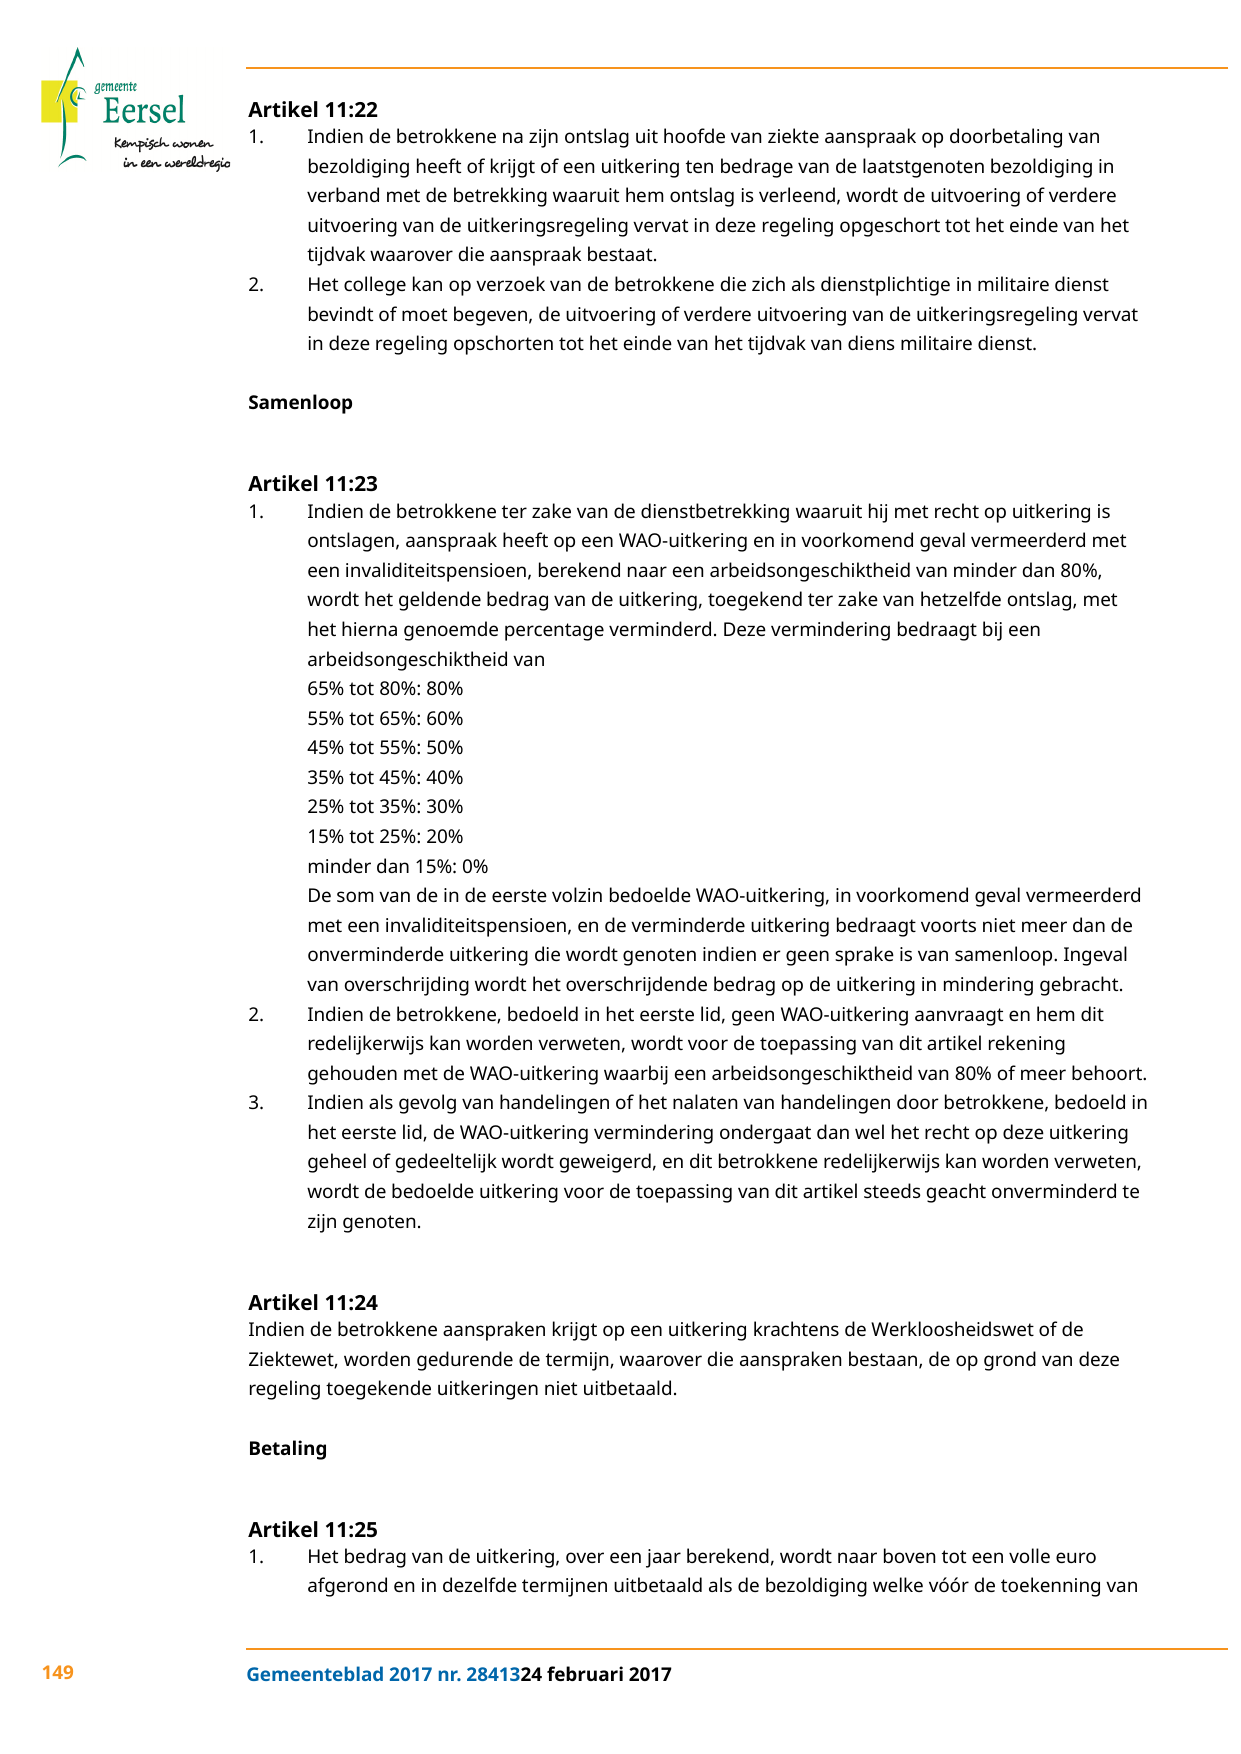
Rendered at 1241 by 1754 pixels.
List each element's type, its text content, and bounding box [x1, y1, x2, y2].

list minder dan 15%: 0% [248, 853, 1152, 879]
list 45% tot 55%: 50% [248, 734, 1152, 760]
list Het college kan op verzoek van de betrokkene die zich als dienstplichtige in militaire dienst bevindt of moet begeven, de uitvoering of verdere uitvoering van de uitkeringsregeling vervat in deze regeling opschorten tot het einde van het tijdvak van diens militaire dienst. [248, 271, 1152, 356]
text Artikel 11:24 [248, 1288, 1152, 1316]
picture [41, 47, 231, 172]
text Indien de betrokkene aanspraken krijgt op een uitkering krachtens de Werkloosheidswet of de Ziektewet, worden gedurende de termijn, waarover die aanspraken bestaan, de op grond van deze regeling toegekende uitkeringen niet uitbetaald. [248, 1316, 1152, 1401]
text Artikel 11:25 [248, 1515, 1152, 1543]
list Het bedrag van de uitkering, over een jaar berekend, wordt naar boven tot een volle euro afgerond en in dezelfde termijnen uitbetaald als de bezoldiging welke vóór de toekenning van [248, 1543, 1152, 1598]
list 25% tot 35%: 30% [248, 794, 1152, 819]
list De som van de in de eerste volzin bedoelde WAO-uitkering, in voorkomend geval vermeerderd met een invaliditeitspensioen, en de verminderde uitkering bedraagt voorts niet meer dan de onverminderde uitkering die wordt genoten indien er geen sprake is van samenloop. Ingeval van overschrijding wordt het overschrijdende bedrag op de uitkering in mindering gebracht. [248, 882, 1152, 997]
list Indien de betrokkene, bedoeld in het eerste lid, geen WAO-uitkering aanvraagt en hem dit redelijkerwijs kan worden verweten, wordt voor de toepassing van dit artikel rekening gehouden met de WAO-uitkering waarbij een arbeidsongeschiktheid van 80% of meer behoort. [248, 1001, 1152, 1086]
list 55% tot 65%: 60% [248, 705, 1152, 731]
text Samenloop [248, 389, 1152, 415]
list 65% tot 80%: 80% [248, 675, 1152, 701]
list Indien de betrokkene na zijn ontslag uit hoofde van ziekte aanspraak op doorbetaling van bezoldiging heeft of krijgt of een uitkering ten bedrage van de laatstgenoten bezoldiging in verband met de betrekking waaruit hem ontslag is verleend, wordt de uitvoering of verdere uitvoering van de uitkeringsregeling vervat in deze regeling opgeschort tot het einde van het tijdvak waarover die aanspraak bestaat. [248, 123, 1152, 267]
list Indien de betrokkene ter zake van de dienstbetrekking waaruit hij met recht op uitkering is ontslagen, aanspraak heeft op een WAO-uitkering en in voorkomend geval vermeerderd met een invaliditeitspensioen, berekend naar een arbeidsongeschiktheid van minder dan 80%, wordt het geldende bedrag van de uitkering, toegekend ter zake van hetzelfde ontslag, met het hierna genoemde percentage verminderd. Deze vermindering bedraagt bij een arbeidsongeschiktheid van [248, 498, 1152, 672]
list 35% tot 45%: 40% [248, 764, 1152, 790]
text Artikel 11:23 [248, 469, 1152, 498]
list Indien als gevolg van handelingen of het nalaten van handelingen door betrokkene, bedoeld in het eerste lid, de WAO-uitkering vermindering ondergaat dan wel het recht op deze uitkering geheel of gedeeltelijk wordt geweigerd, en dit betrokkene redelijkerwijs kan worden verweten, wordt de bedoelde uitkering voor de toepassing van dit artikel steeds geacht onverminderd te zijn genoten. [248, 1089, 1152, 1234]
list 15% tot 25%: 20% [248, 823, 1152, 849]
text Artikel 11:22 [248, 95, 1152, 123]
text Betaling [248, 1435, 1152, 1460]
